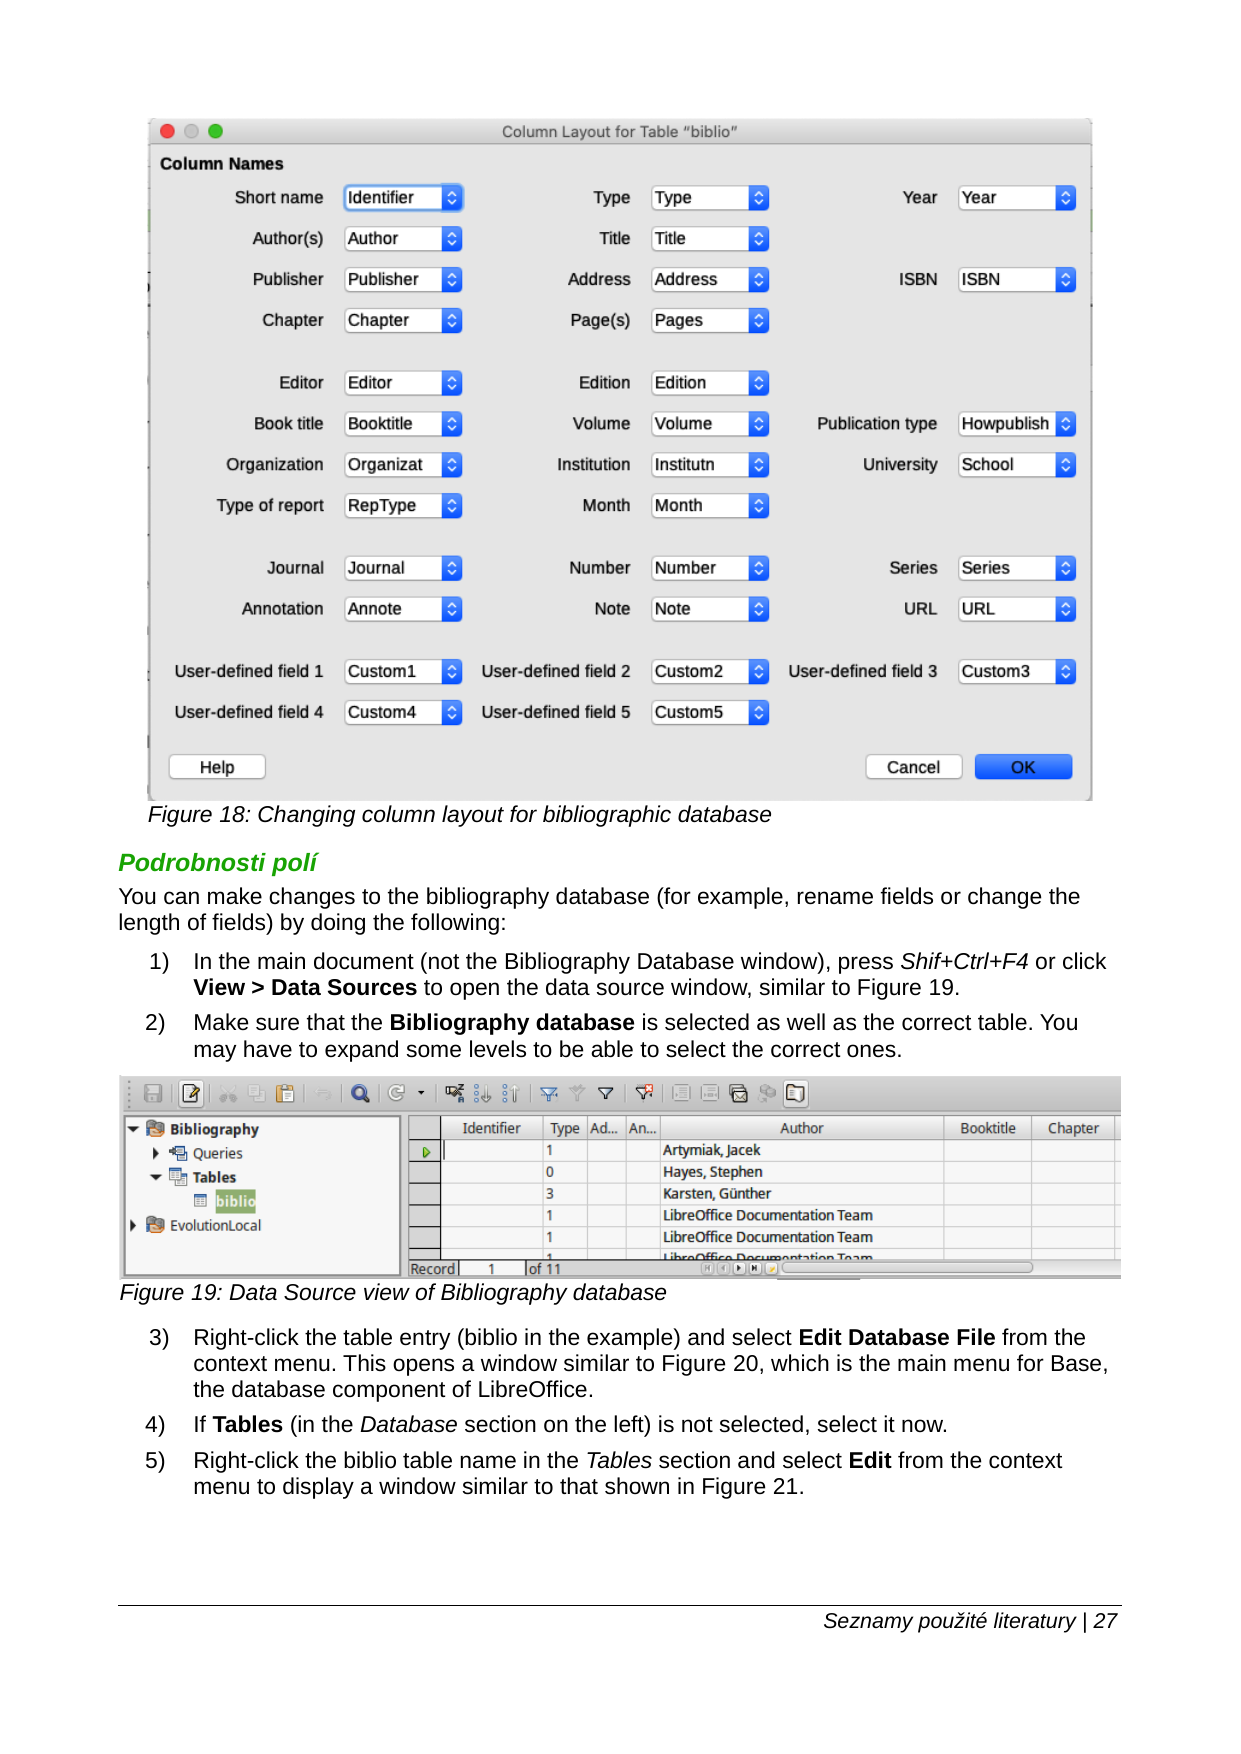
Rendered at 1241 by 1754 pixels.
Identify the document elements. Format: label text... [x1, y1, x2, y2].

list Right-click the table entry (biblio in the example) and select Edit Database File from the context menu. This opens a window similar to Figure 20, which is the main menu for Base, the database component of LibreOffice. [169, 1323, 1122, 1403]
list If Tables (in the Database section on the left) is not selected, select it now. [165, 1411, 1122, 1438]
text Figure 19: Data Source view of Bibliography database [119, 1280, 1121, 1306]
picture [147, 118, 1093, 801]
picture [119, 1075, 1121, 1280]
text Figure 18: Changing column layout for bibliographic database [148, 801, 1093, 827]
list You can make changes to the bibliography database (for example, rename fields or change the length of fields) by doing the following: [118, 883, 1122, 935]
list In the main document (not the Bibliography Database window), press Shif+Ctrl+F4 or click View > Data Sources to open the data source window, similar to Figure 19. [169, 948, 1122, 1001]
list Right-click the biblio table name in the Tables section and select Edit from the context menu to display a window similar to that shown in Figure 21. [165, 1447, 1122, 1499]
list Make sure that the Bibliography database is selected as well as the correct table. You may have to expand some levels to be able to select the correct ones. [165, 1009, 1122, 1062]
subtitle Podrobnosti polí [118, 848, 1122, 877]
